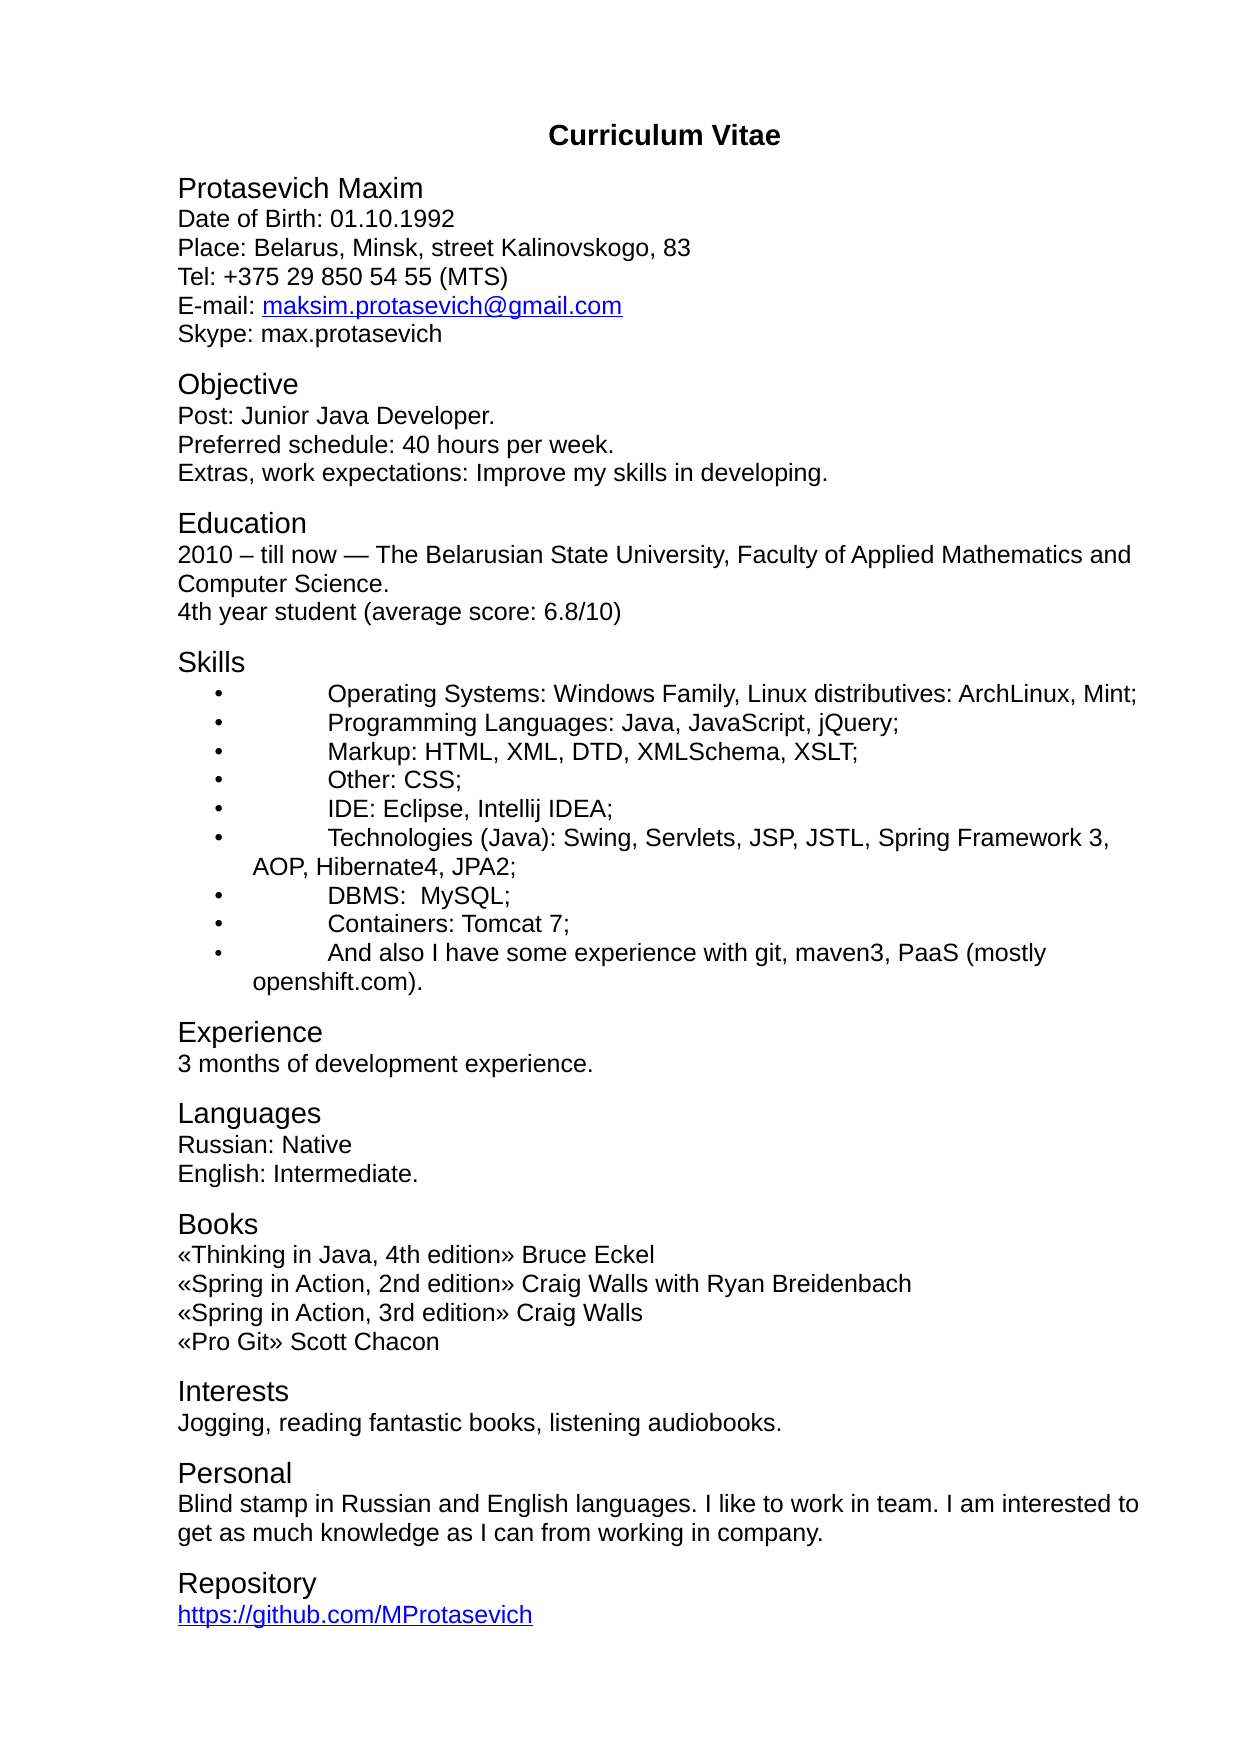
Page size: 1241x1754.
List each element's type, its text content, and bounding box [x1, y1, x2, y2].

list Operating Systems: Windows Family, Linux distributives: ArchLinux, Mint; [214, 679, 1152, 708]
text Skype: max.protasevich [177, 319, 1152, 348]
text «Spring in Action, 3rd edition» Craig Walls [177, 1298, 1152, 1326]
text Russian: Native [177, 1130, 1152, 1159]
text Jogging, reading fantastic books, listening audiobooks. [177, 1408, 1152, 1437]
text Date of Birth: 01.10.1992 [177, 204, 1152, 233]
text 2010 – till now — The Belarusian State University, Faculty of Applied Mathematics and Computer Science. [177, 540, 1152, 597]
list Markup: HTML, XML, DTD, XMLSchema, XSLT; [214, 736, 1152, 765]
list Other: CSS; [214, 765, 1152, 794]
text Education [177, 506, 1152, 540]
text Objective [177, 367, 1152, 401]
text 3 months of development experience. [177, 1048, 1152, 1077]
text Protasevich Maxim [177, 171, 1152, 204]
list DBMS: MySQL; [214, 881, 1152, 909]
text «Pro Git» Scott Chacon [177, 1326, 1152, 1355]
text Languages [177, 1096, 1152, 1130]
text Books [177, 1207, 1152, 1240]
text Experience [177, 1015, 1152, 1048]
text Tel: +375 29 850 54 55 (MTS) [177, 262, 1152, 291]
text E-mail: maksim.protasevich@gmail.com [177, 291, 1152, 319]
text Skills [177, 645, 1152, 679]
text Personal [177, 1456, 1152, 1489]
text «Thinking in Java, 4th edition» Bruce Eckel [177, 1240, 1152, 1269]
text Place: Belarus, Minsk, street Kalinovskogo, 83 [177, 233, 1152, 262]
text Curriculum Vitae [177, 118, 1152, 152]
text Preferred schedule: 40 hours per week. [177, 429, 1152, 458]
text Interests [177, 1374, 1152, 1408]
list Programming Languages: Java, JavaScript, jQuery; [214, 708, 1152, 736]
text Extras, work expectations: Improve my skills in developing. [177, 458, 1152, 487]
list Technologies (Java): Swing, Servlets, JSP, JSTL, Spring Framework 3, AOP, Hibernate4, JPA2; [214, 823, 1152, 881]
text English: Intermediate. [177, 1159, 1152, 1187]
list Containers: Tomcat 7; [214, 909, 1152, 938]
text Post: Junior Java Developer. [177, 401, 1152, 429]
text Blind stamp in Russian and English languages. I like to work in team. I am interested to get as much knowledge as I can from working in company. [177, 1489, 1152, 1547]
text 4th year student (average score: 6.8/10) [177, 597, 1152, 626]
list IDE: Eclipse, Intellij IDEA; [214, 794, 1152, 823]
text «Spring in Action, 2nd edition» Craig Walls with Ryan Breidenbach [177, 1269, 1152, 1298]
text Repository [177, 1566, 1152, 1599]
text https://github.com/MProtasevich [177, 1599, 1152, 1628]
list And also I have some experience with git, maven3, PaaS (mostly openshift.com). [214, 938, 1152, 996]
